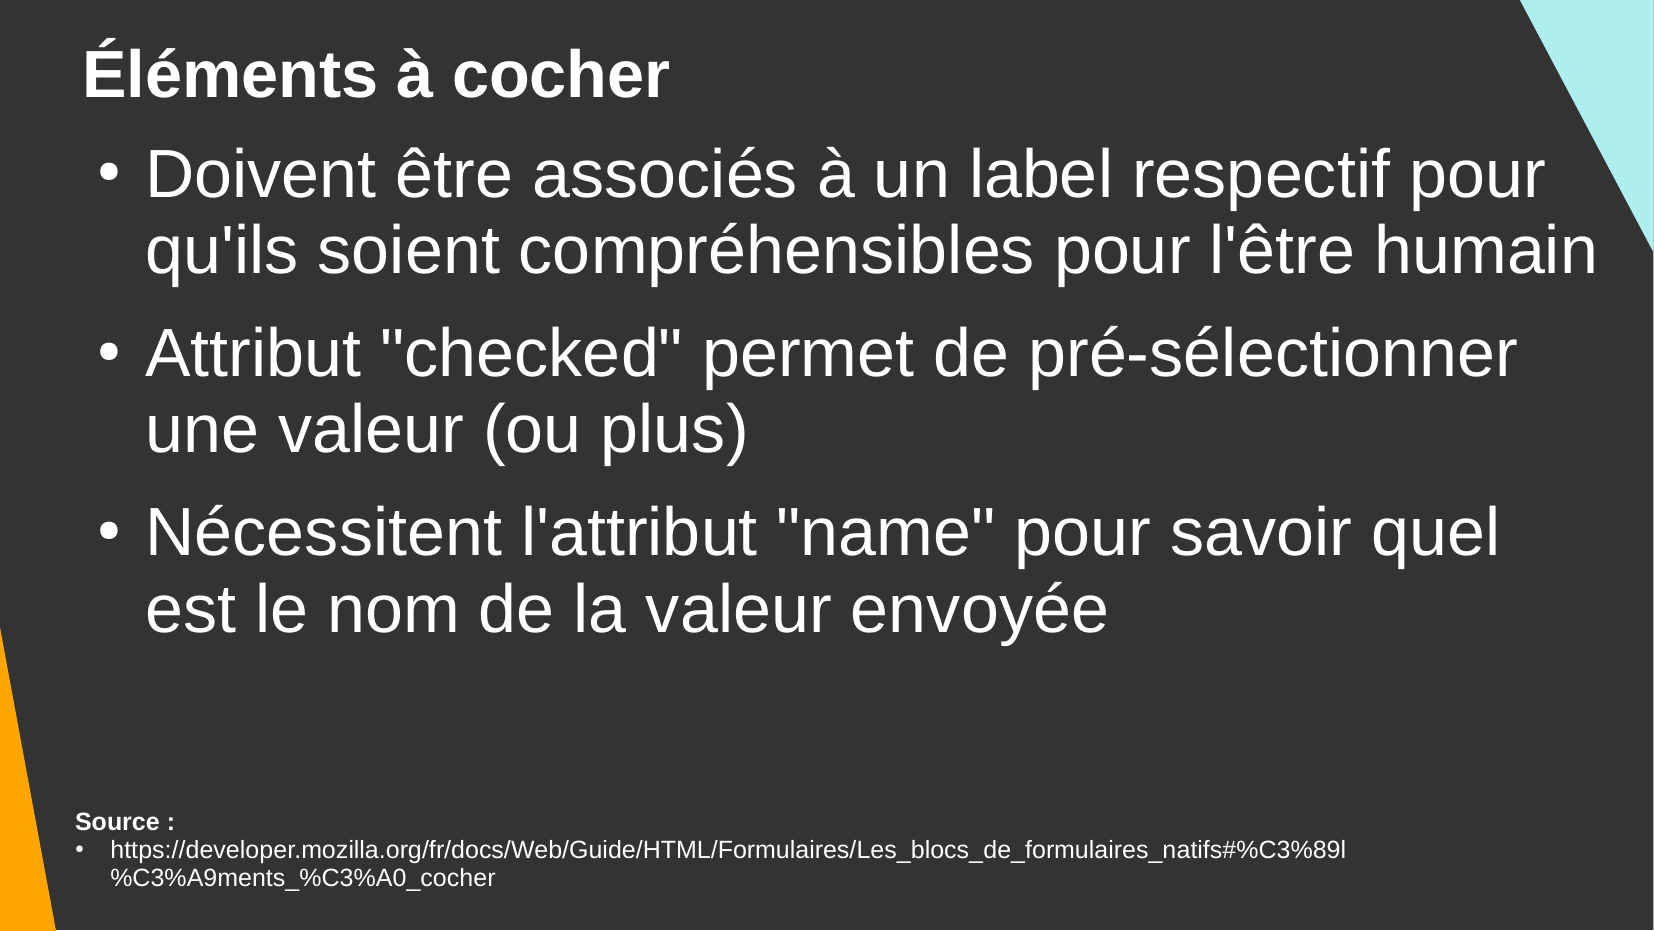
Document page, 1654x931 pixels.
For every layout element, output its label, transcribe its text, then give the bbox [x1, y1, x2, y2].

text_box [1519, 0, 1654, 254]
title Éléments à cocher [82, 37, 1571, 114]
text_box Source : https://developer.mozilla.org/fr/docs/Web/Guide/HTML/Formulaires/Les_blocs_de_formulaires_natifs#%C3%89l%C3%A9ments_%C3%A0_cocher [60, 800, 1546, 900]
text_box [0, 627, 57, 931]
list Doivent être associés à un label respectif pour qu'ils soient compréhensibles pour l'être humain Attribut "checked" permet de pré-sélectionner une valeur (ou plus) Nécessitent l'attribut "name" pour savoir quel est le nom de la valeur envoyée [80, 135, 1605, 665]
